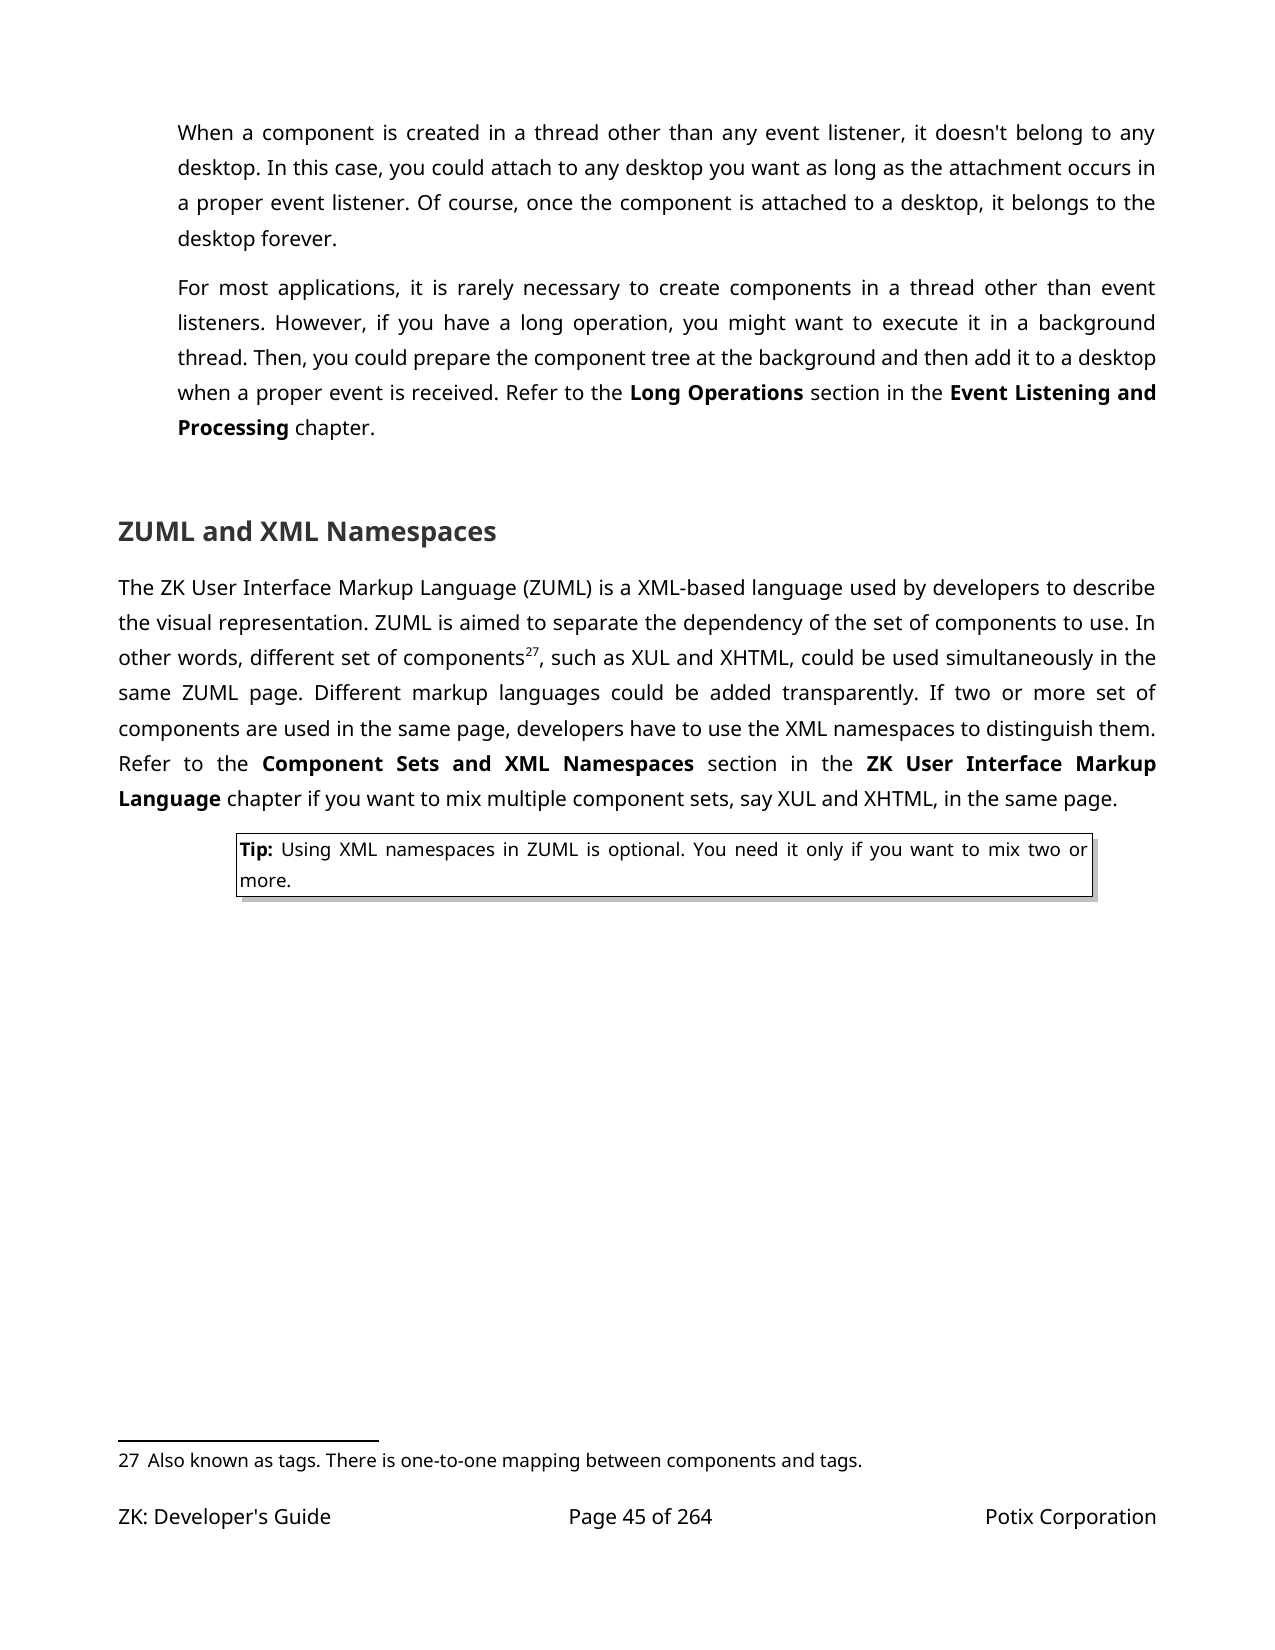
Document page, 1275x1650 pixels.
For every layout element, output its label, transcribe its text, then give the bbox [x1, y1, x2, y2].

text When a component is created in a thread other than any event listener, it doesn't belong to any desktop. In this case, you could attach to any desktop you want as long as the attachment occurs in a proper event listener. Of course, once the component is attached to a desktop, it belongs to the desktop forever. [177, 118, 1157, 252]
text Also known as tags. There is one-to-one mapping between components and tags. [118, 1447, 1157, 1473]
text The ZK User Interface Markup Language (ZUML) is a XML-based language used by developers to describe the visual representation. ZUML is aimed to separate the dependency of the set of components to use. In other words, different set of components, such as XUL and XHTML, could be used simultaneously in the same ZUML page. Different markup languages could be added transparently. If two or more set of components are used in the same page, developers have to use the XML namespaces to distinguish them. Refer to the Component Sets and XML Namespaces section in the ZK User Interface Markup Language chapter if you want to mix multiple component sets, say XUL and XHTML, in the same page. [118, 573, 1157, 812]
text Tip: Using XML namespaces in ZUML is optional. You need it only if you want to mix two or more. [237, 834, 1092, 896]
text For most applications, it is rarely necessary to create components in a thread other than event listeners. However, if you have a long operation, you might want to execute it in a background thread. Then, you could prepare the component tree at the background and then add it to a desktop when a proper event is received. Refer to the Long Operations section in the Event Listening and Processing chapter. [177, 273, 1157, 442]
subtitle ZUML and XML Namespaces [118, 512, 1157, 549]
